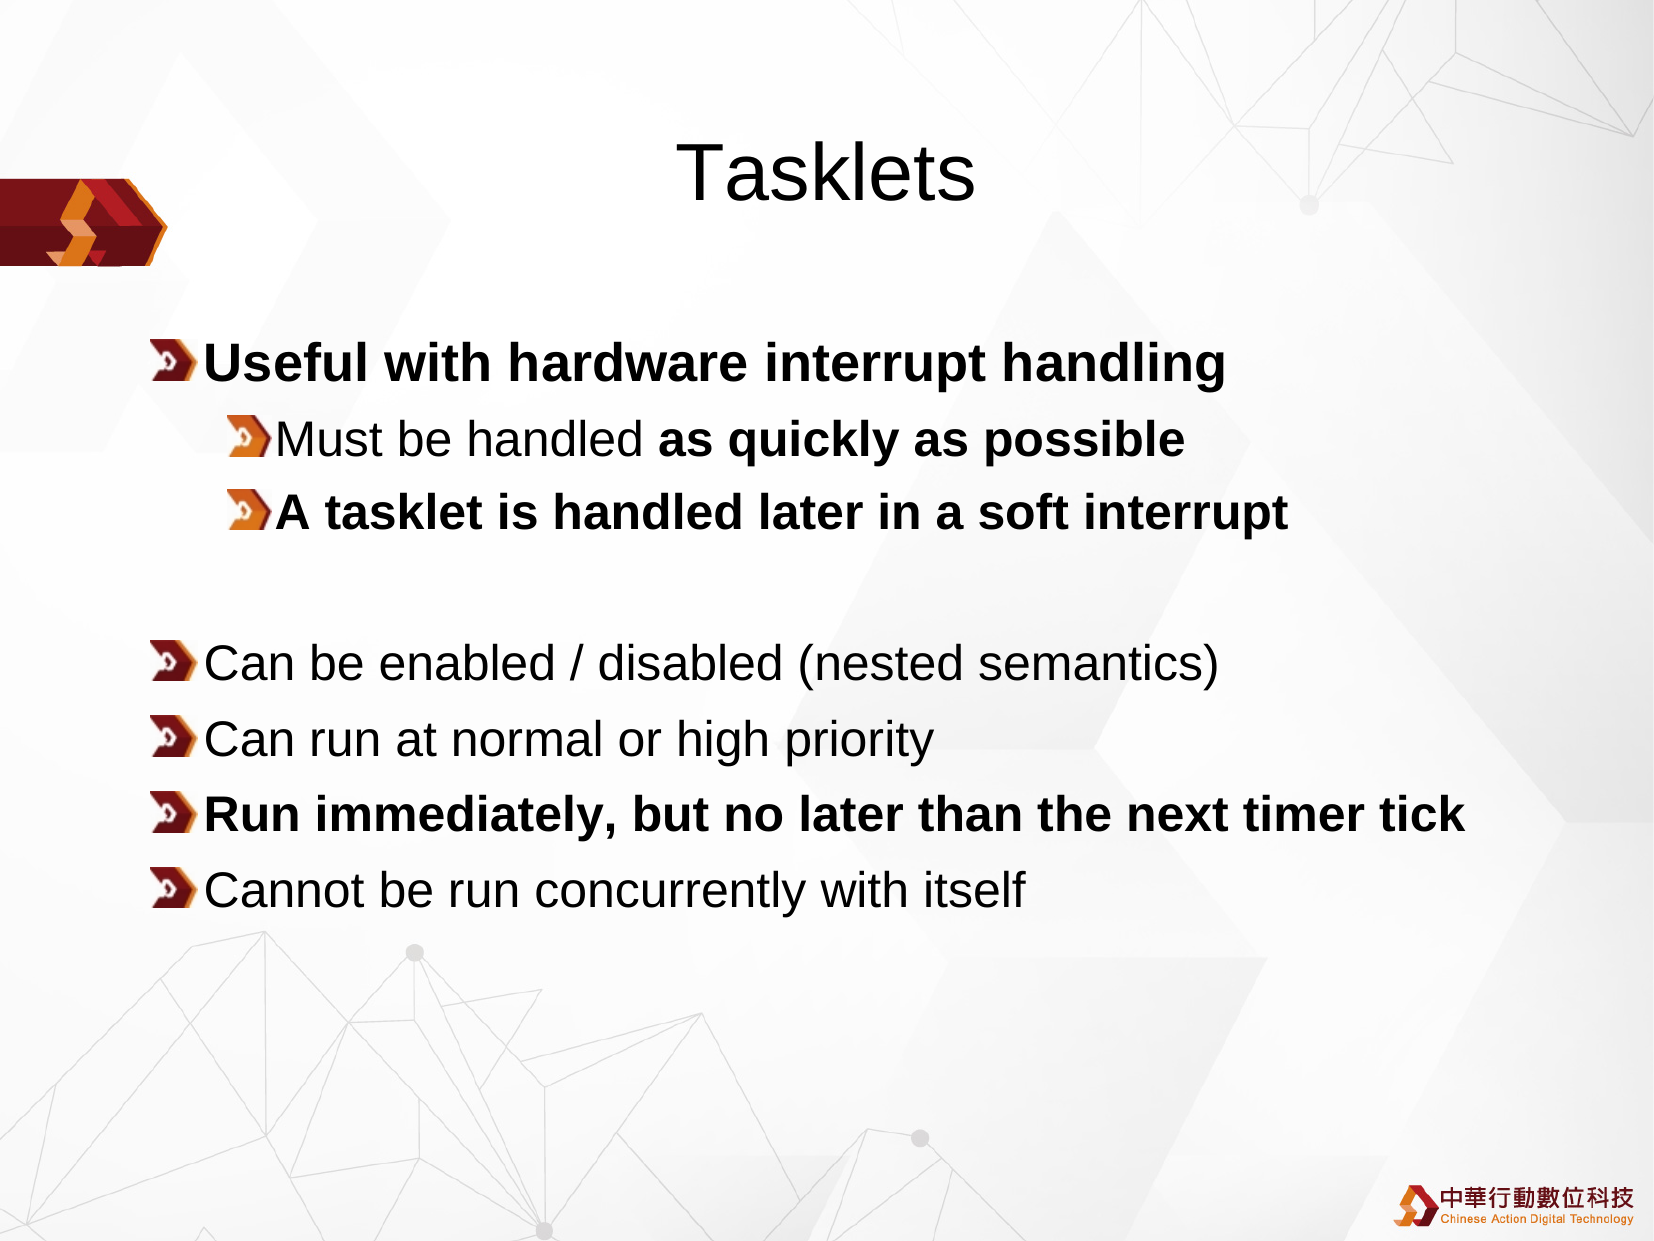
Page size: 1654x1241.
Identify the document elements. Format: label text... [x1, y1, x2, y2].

list Useful with hardware interrupt handling Must be handled as quickly as possible A tasklet is handled later in a soft interrupt Can be enabled / disabled (nested semantics) Can run at normal or high priority Run immediately, but no later than the next timer tick Cannot be run concurrently with itself [118, 319, 1571, 1039]
picture [0, 0, 1654, 1241]
title Tasklets [118, 112, 1506, 281]
